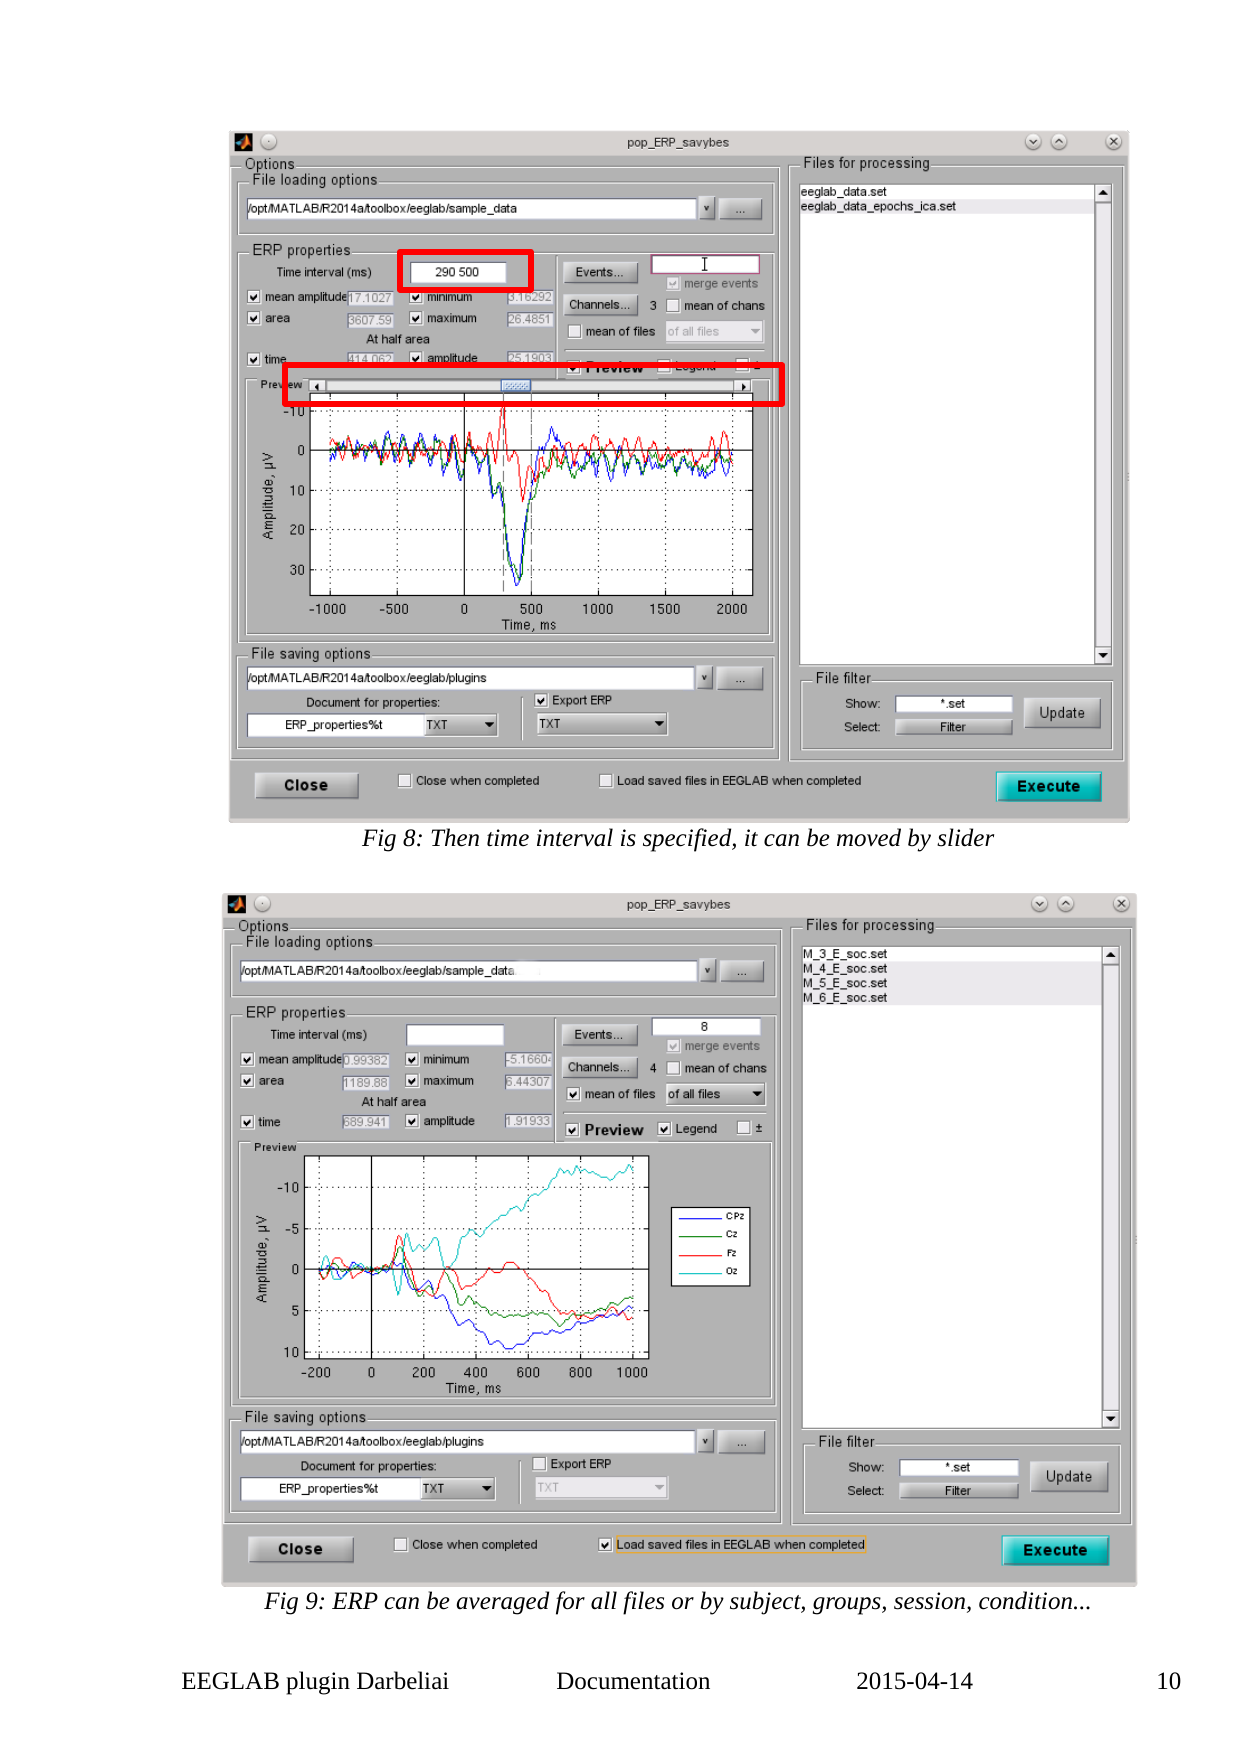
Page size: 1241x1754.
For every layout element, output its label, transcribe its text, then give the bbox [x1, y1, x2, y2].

picture [228, 130, 1130, 823]
text Fig 9: ERP can be averaged for all files or by subject, groups, session, condition... [206, 1587, 1152, 1615]
text Fig 8: Then time interval is specified, it can be moved by slider [207, 823, 1152, 852]
picture [221, 893, 1138, 1587]
